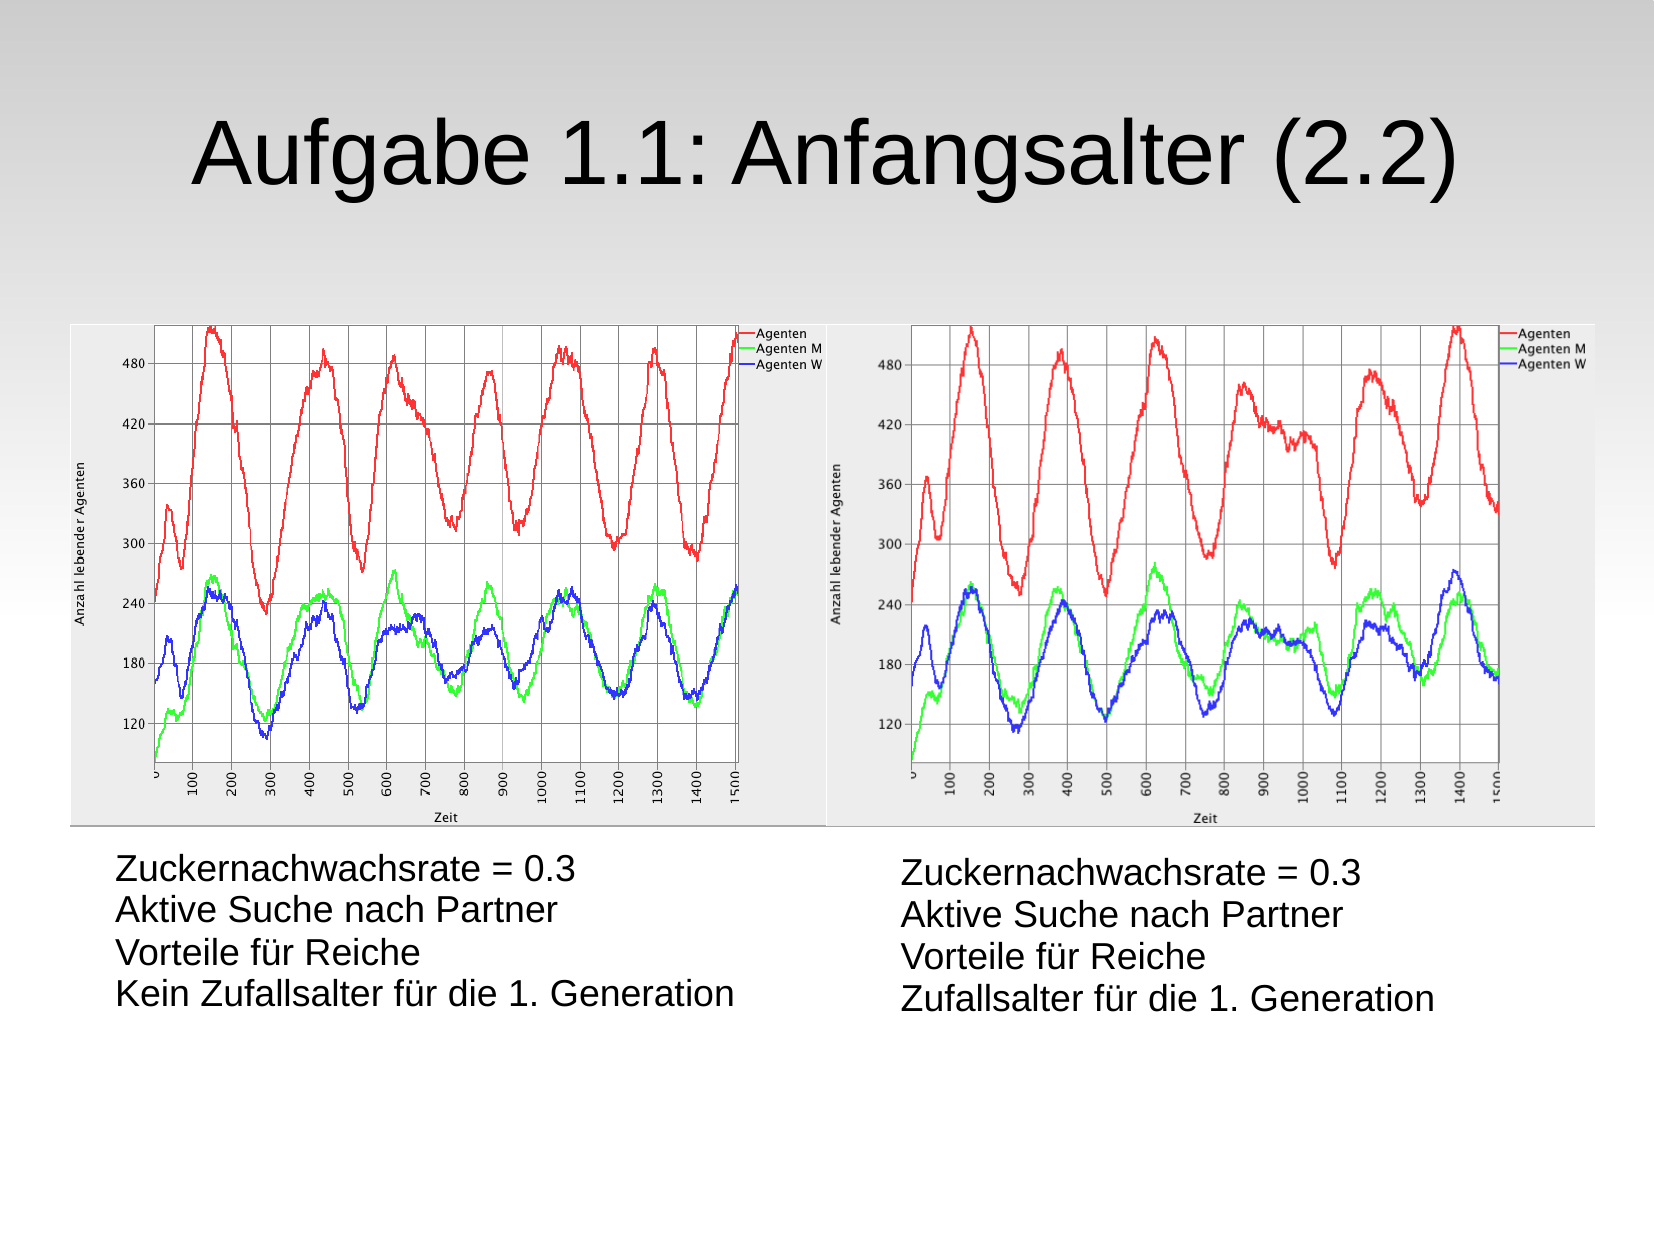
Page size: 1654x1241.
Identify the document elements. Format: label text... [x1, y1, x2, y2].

picture [70, 324, 1595, 827]
title Aufgabe 1.1: Anfangsalter (2.2) [82, 49, 1571, 257]
text_box Zuckernachwachsrate = 0.3 Aktive Suche nach Partner Vorteile für Reiche Zufallsalter für die 1. Generation [885, 844, 1536, 1028]
text_box Zuckernachwachsrate = 0.3 Aktive Suche nach Partner Vorteile für Reiche Kein Zufallsalter für die 1. Generation [100, 839, 751, 1023]
